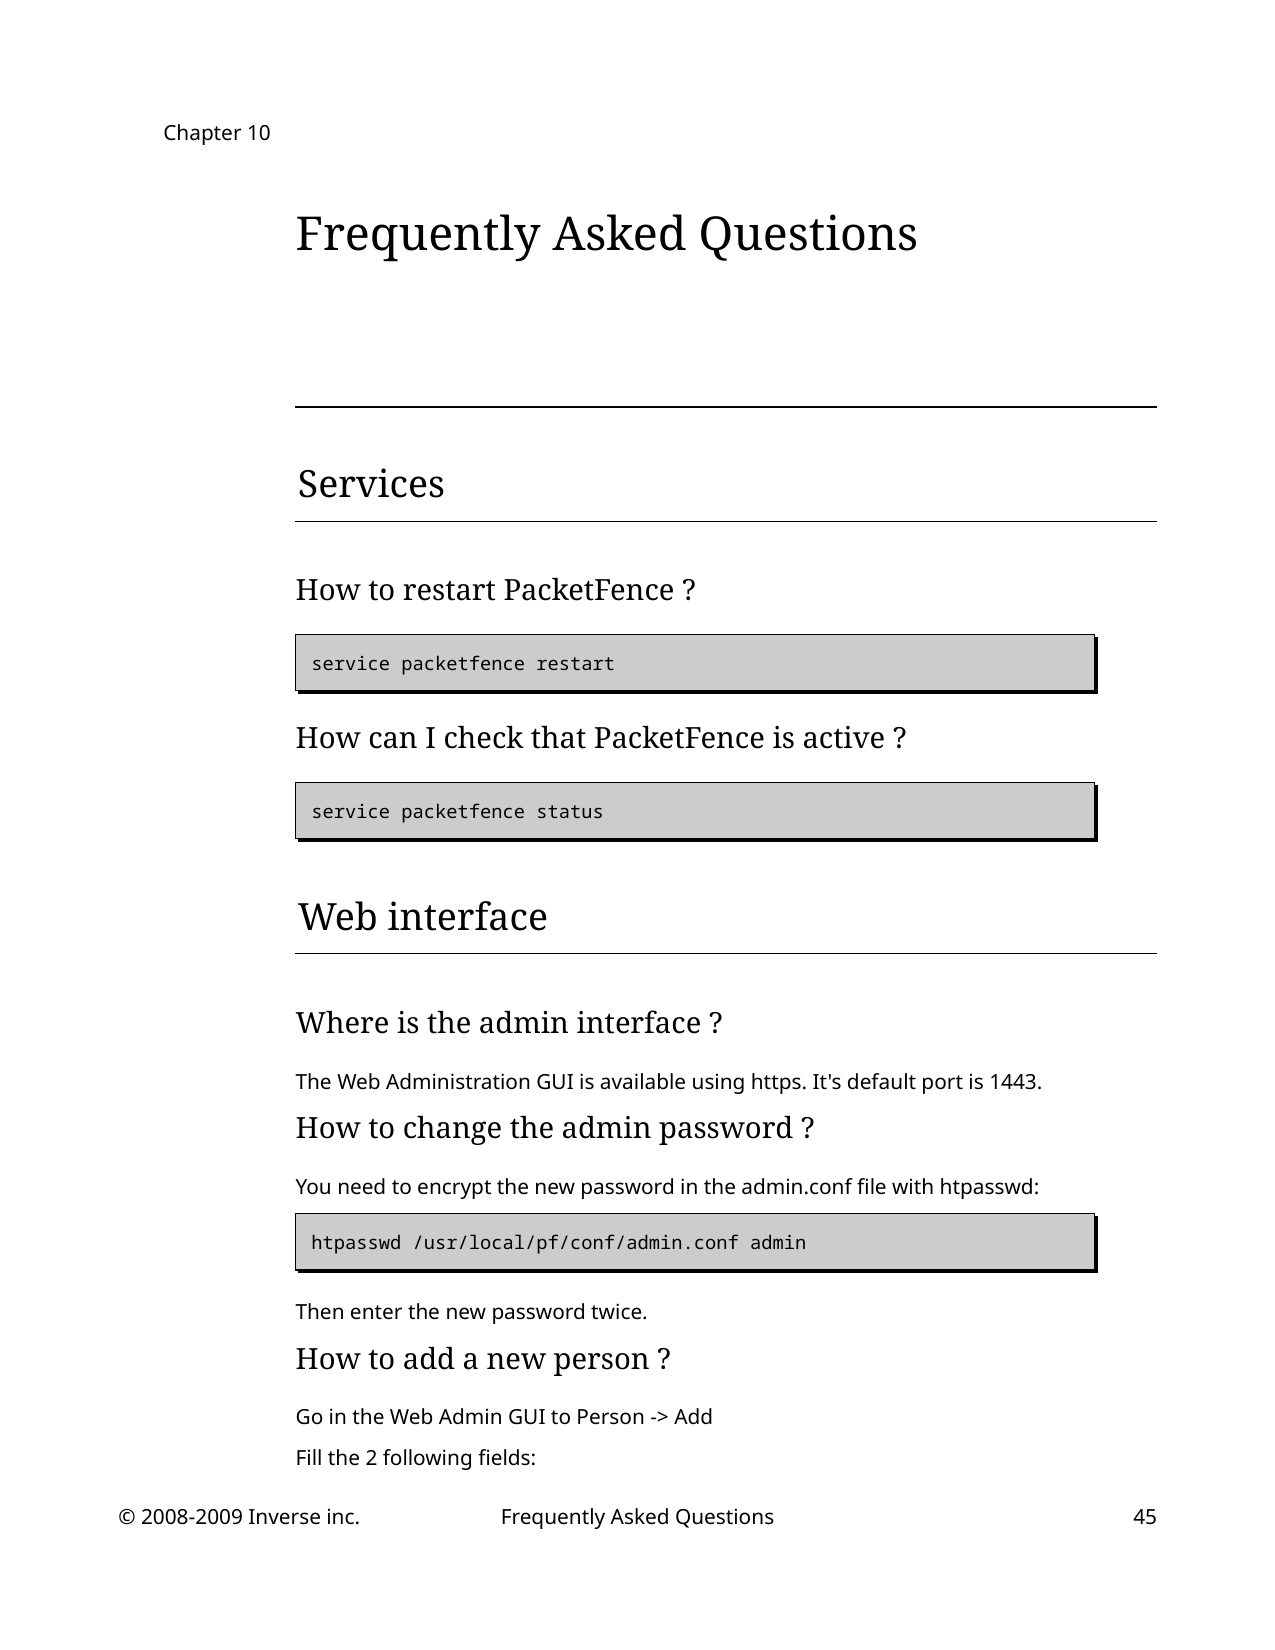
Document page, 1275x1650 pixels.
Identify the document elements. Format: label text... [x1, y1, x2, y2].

subtitle How to restart PacketFence ? [295, 569, 1157, 609]
text service packetfence restart [296, 635, 1094, 690]
text The Web Administration GUI is available using https. It's default port is 1443. [295, 1067, 1157, 1095]
subtitle Web interface [295, 891, 1157, 953]
subtitle How to add a new person ? [295, 1338, 1157, 1378]
text Fill the 2 following fields: [295, 1443, 1157, 1472]
subtitle How to change the admin password ? [295, 1108, 1157, 1147]
subtitle Where is the admin interface ? [295, 1002, 1157, 1042]
text You need to encrypt the new password in the admin.conf file with htpasswd: [295, 1172, 1157, 1201]
subtitle Frequently Asked Questions [295, 201, 1157, 406]
text service packetfence status [296, 783, 1094, 838]
subtitle Services [295, 458, 1157, 521]
text Then enter the new password twice. [295, 1297, 1157, 1325]
subtitle How can I check that PacketFence is active ? [295, 718, 1157, 757]
text Go in the Web Admin GUI to Person -> Add [295, 1402, 1157, 1431]
text htpasswd /usr/local/pf/conf/admin.conf admin [296, 1214, 1094, 1269]
